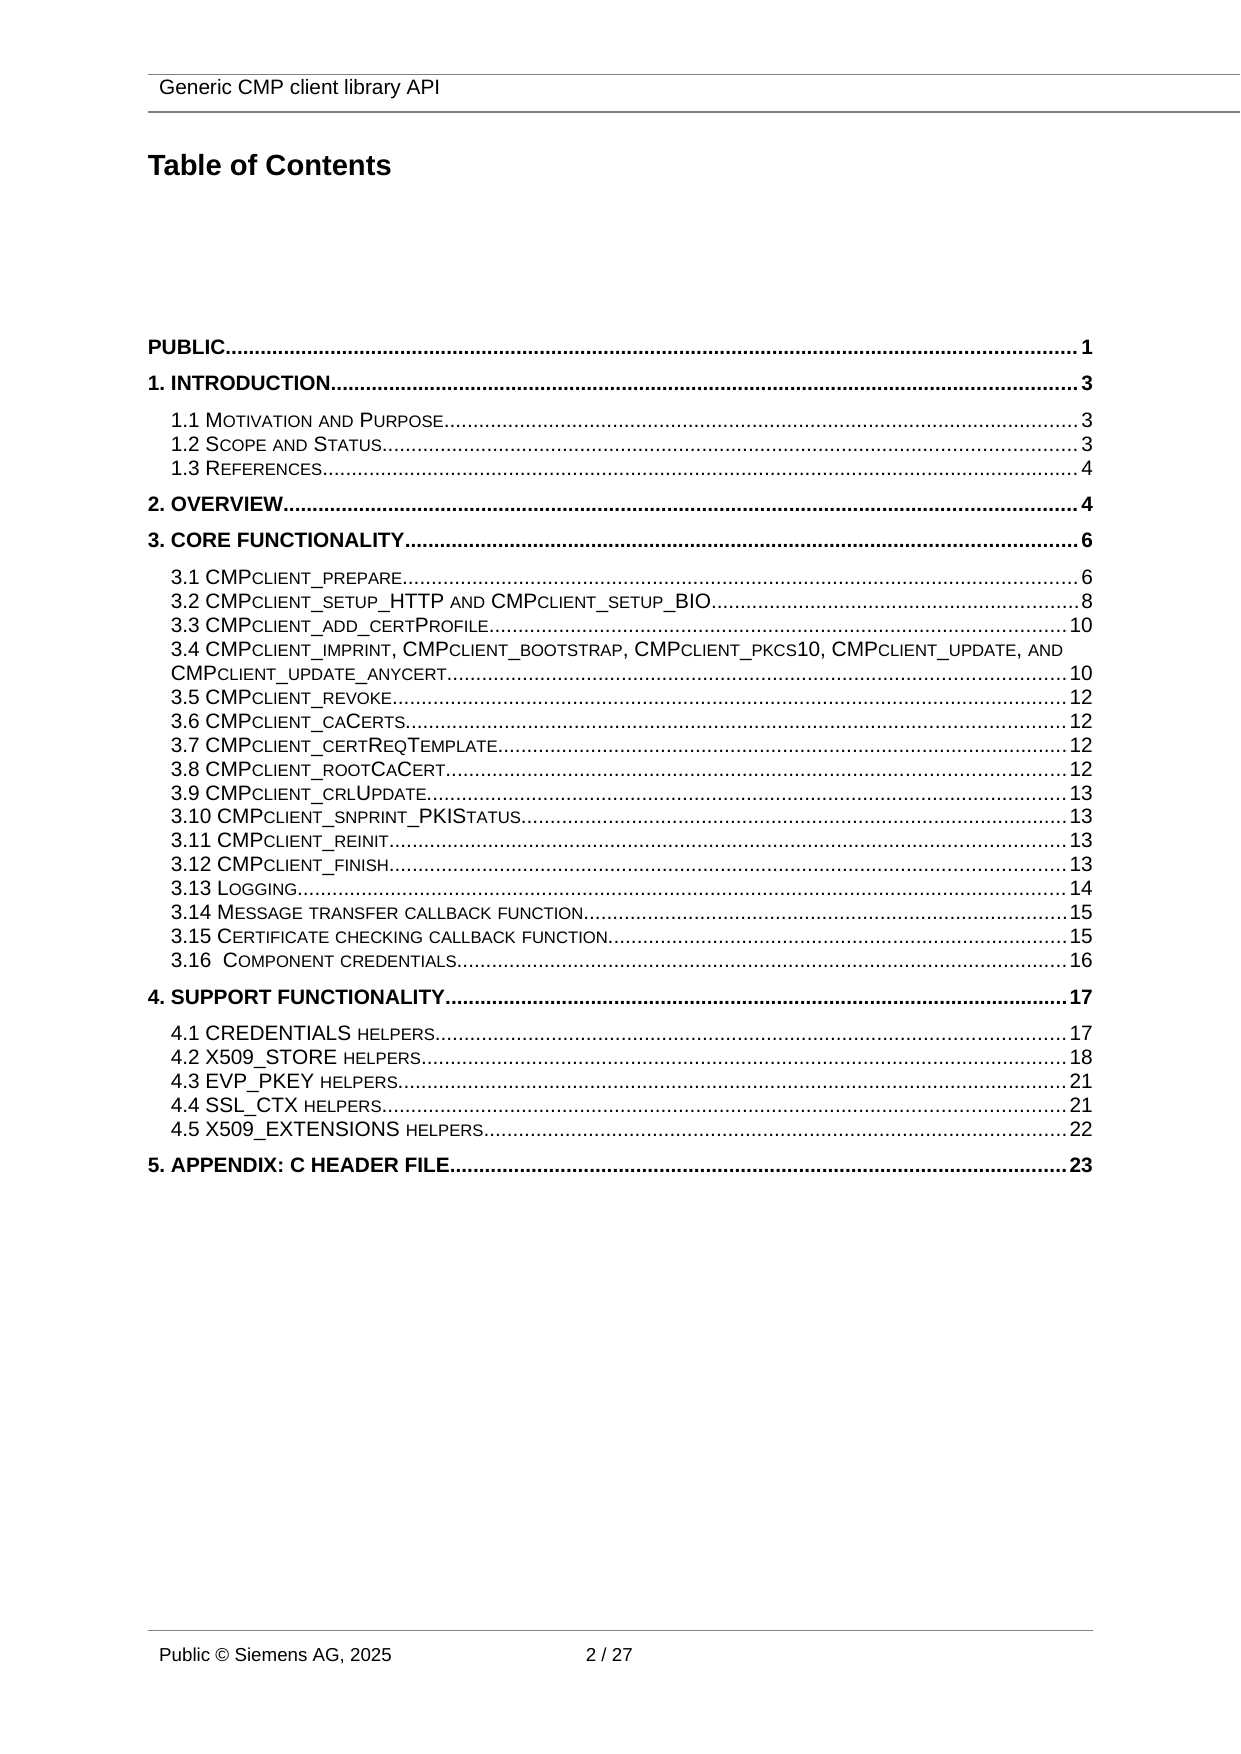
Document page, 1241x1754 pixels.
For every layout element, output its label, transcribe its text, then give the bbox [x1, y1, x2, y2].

text 5. Appendix: C header file 23 [148, 1153, 1092, 1177]
text 3.6 CMPclient_caCerts 12 [171, 708, 1092, 732]
text 3.16 Component credentials 16 [171, 948, 1092, 972]
text 3.9 CMPclient_crlUpdate 13 [171, 780, 1092, 804]
text 2. Overview 4 [148, 492, 1092, 516]
text Table of Contents [148, 148, 1092, 181]
text Public 1 [148, 334, 1092, 358]
text 4.4 SSL_CTX helpers 21 [171, 1093, 1092, 1117]
text 3.3 CMPclient_add_certProfile 10 [171, 613, 1092, 637]
text 3.14 Message transfer callback function 15 [171, 900, 1092, 924]
text 3.15 Certificate checking callback function 15 [171, 924, 1092, 948]
text 1.2 Scope and Status 3 [171, 431, 1092, 455]
text 1.3 References 4 [171, 455, 1092, 479]
text 3.10 CMPclient_snprint_PKIStatus 13 [171, 804, 1092, 828]
text 4. Support functionality 17 [148, 984, 1092, 1008]
text 3.13 Logging 14 [171, 876, 1092, 900]
text 3. Core functionality 6 [148, 528, 1092, 552]
text 3.5 CMPclient_revoke 12 [171, 684, 1092, 708]
text 3.1 CMPclient_prepare 6 [171, 565, 1092, 589]
text 4.1 CREDENTIALS helpers 17 [171, 1021, 1092, 1045]
text 3.4 CMPclient_imprint, CMPclient_bootstrap, CMPclient_pkcs10, CMPclient_update, and CMPclient_update_anycert 10 [171, 637, 1092, 684]
text 3.8 CMPclient_rootCaCert 12 [171, 756, 1092, 780]
text 3.12 CMPclient_finish 13 [171, 852, 1092, 876]
text 1.1 Motivation and Purpose 3 [171, 407, 1092, 431]
text 4.2 X509_STORE helpers 18 [171, 1045, 1092, 1069]
text 3.7 CMPclient_certReqTemplate 12 [171, 732, 1092, 756]
text 3.2 CMPclient_setup_HTTP and CMPclient_setup_BIO 8 [171, 589, 1092, 613]
text 4.3 EVP_PKEY helpers 21 [171, 1069, 1092, 1093]
text 1. Introduction 3 [148, 371, 1092, 395]
text 4.5 X509_EXTENSIONS helpers 22 [171, 1117, 1092, 1141]
text 3.11 CMPclient_reinit 13 [171, 828, 1092, 852]
